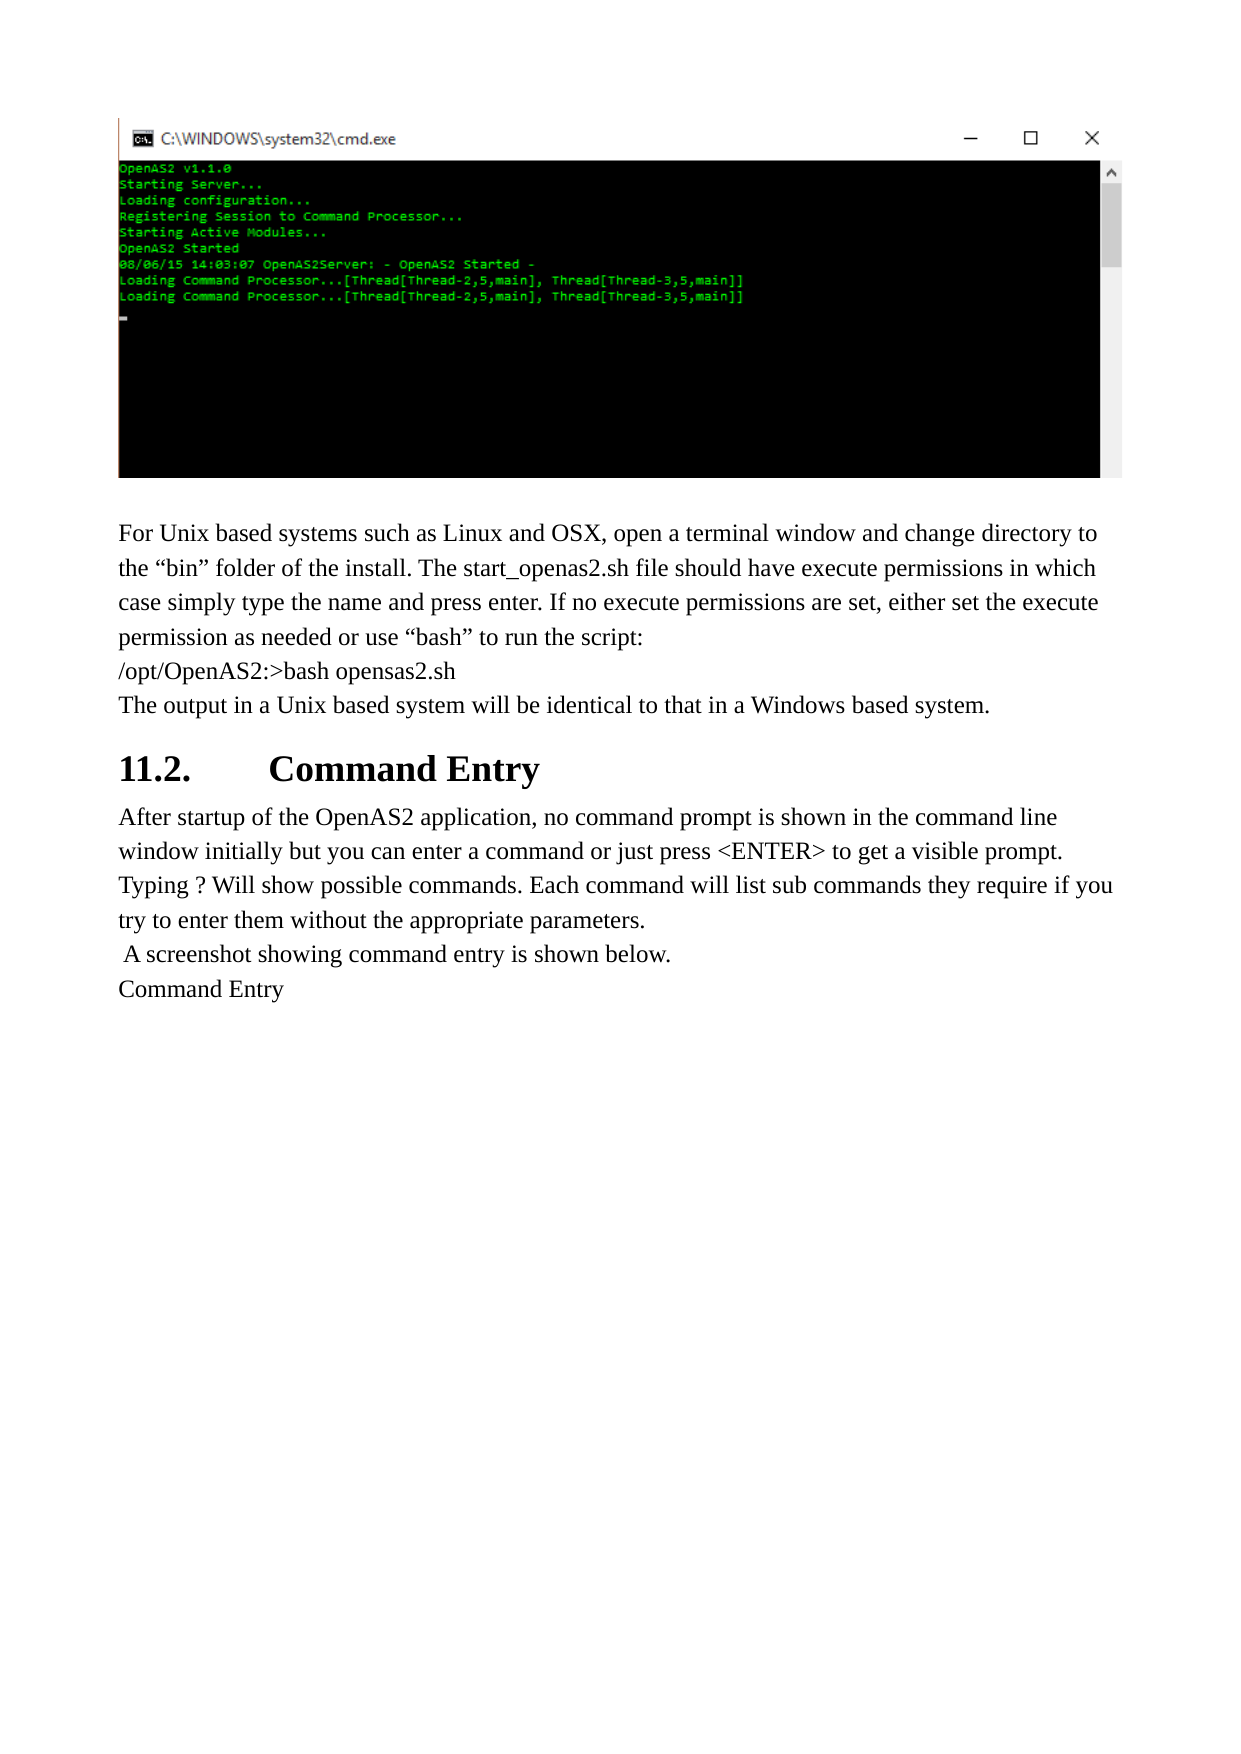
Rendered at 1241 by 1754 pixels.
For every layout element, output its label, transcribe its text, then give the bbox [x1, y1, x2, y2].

text After startup of the OpenAS2 application, no command prompt is shown in the command line window initially but you can enter a command or just press <ENTER> to get a visible prompt. Typing ? Will show possible commands. Each command will list sub commands they require if you try to enter them without the appropriate parameters. [118, 802, 1122, 934]
picture [118, 118, 1123, 478]
text Command Entry [118, 974, 1122, 1003]
subtitle Command Entry [118, 746, 1122, 789]
text A screenshot showing command entry is shown below. [118, 939, 1122, 968]
text The output in a Unix based system will be identical to that in a Windows based system. [118, 691, 1122, 719]
text For Unix based systems such as Linux and OSX, open a terminal window and change directory to the “bin” folder of the install. The start_openas2.sh file should have execute permissions in which case simply type the name and press enter. If no execute permissions are set, either set the execute permission as needed or use “bash” to run the script: [118, 518, 1122, 650]
text /opt/OpenAS2:>bash opensas2.sh [118, 656, 1122, 685]
